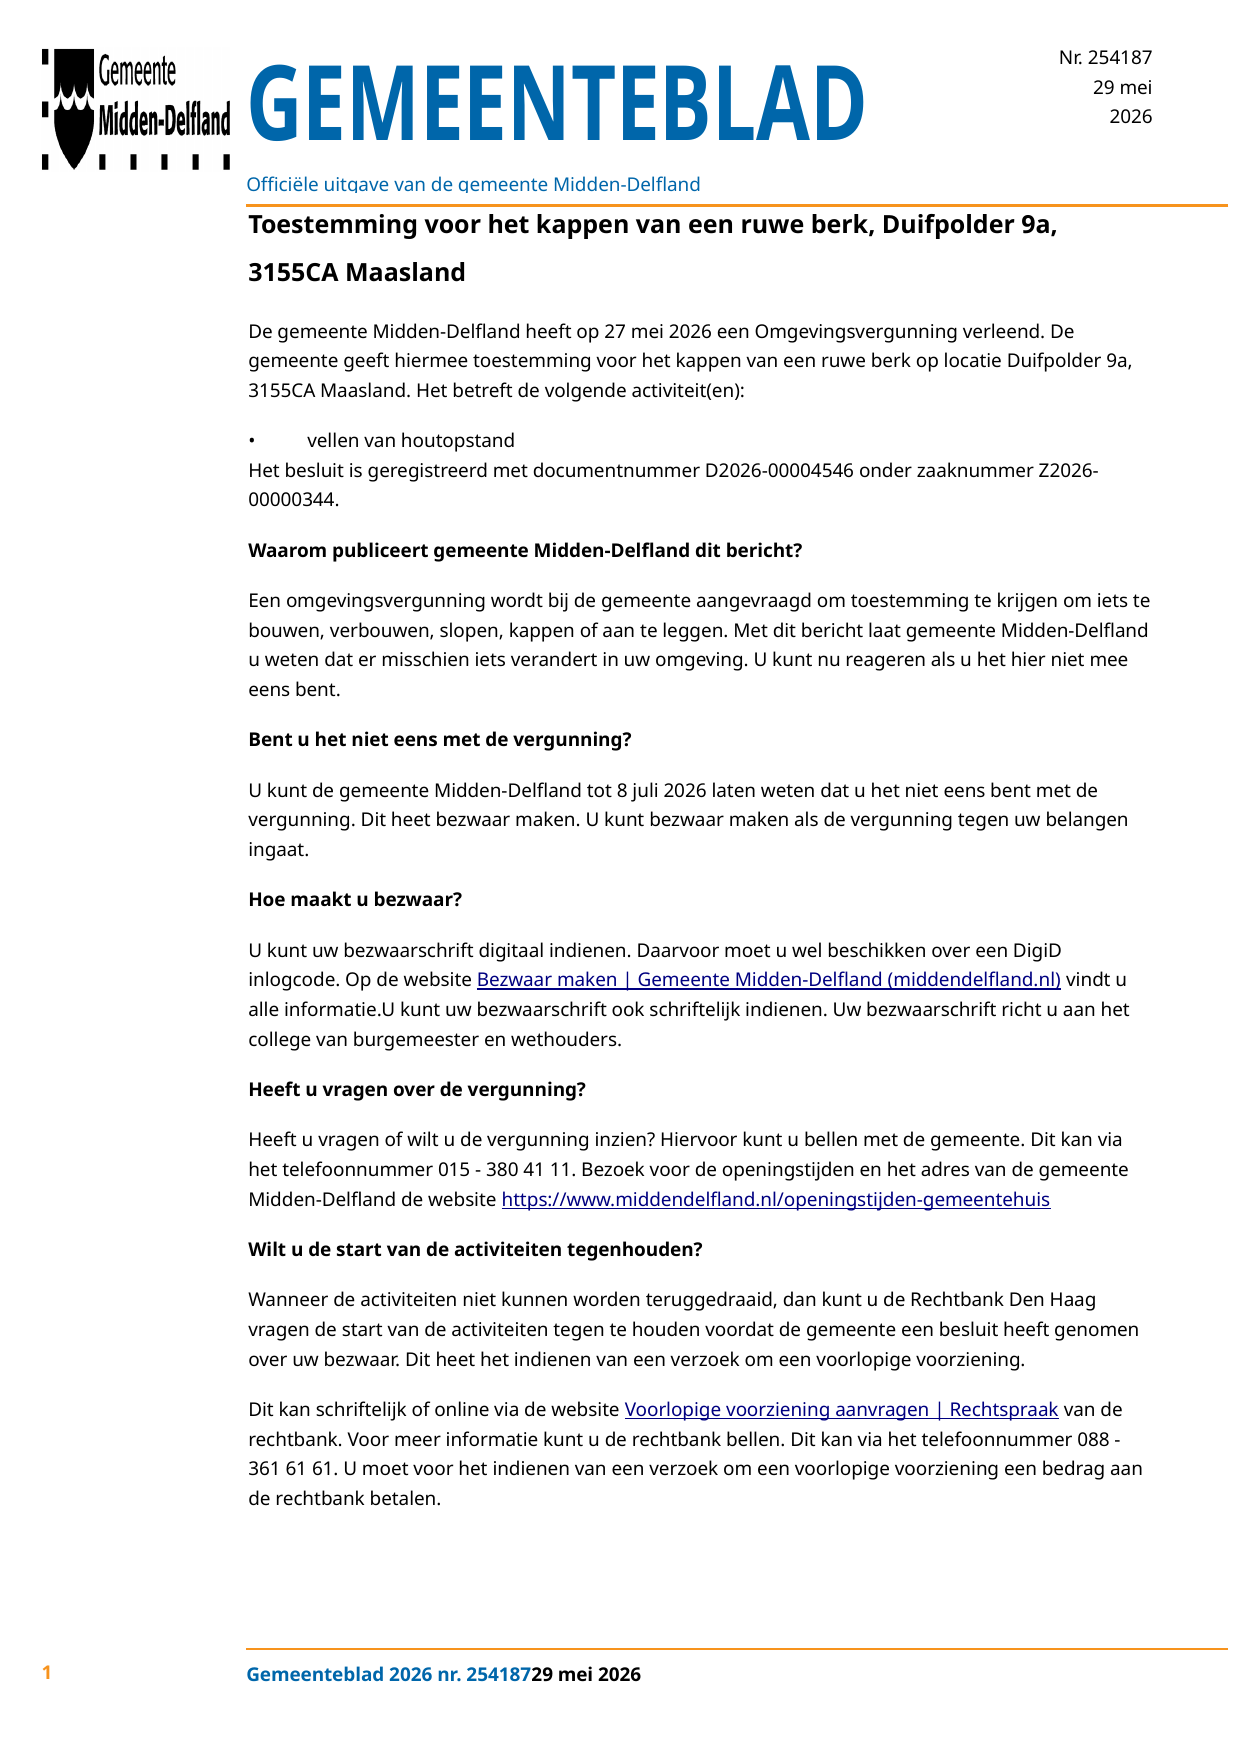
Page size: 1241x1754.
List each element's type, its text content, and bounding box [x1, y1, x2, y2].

text Het besluit is geregistreerd met documentnummer D2026-00004546 onder zaaknummer Z2026-00000344. [248, 457, 1152, 512]
text Heeft u vragen over de vergunning? [248, 1076, 1152, 1102]
text Een omgevingsvergunning wordt bij de gemeente aangevraagd om toestemming te krijgen om iets te bouwen, verbouwen, slopen, kappen of aan te leggen. Met dit bericht laat gemeente Midden-Delfland u weten dat er misschien iets verandert in uw omgeving. U kunt nu reageren als u het hier niet mee eens bent. [248, 587, 1152, 702]
text Wilt u de start van de activiteiten tegenhouden? [248, 1236, 1152, 1262]
text Waarom publiceert gemeente Midden-Delfland dit bericht? [248, 537, 1152, 563]
text Wanneer de activiteiten niet kunnen worden teruggedraaid, dan kunt u de Rechtbank Den Haag vragen de start van de activiteiten tegen te houden voordat de gemeente een besluit heeft genomen over uw bezwaar. Dit heet het indienen van een verzoek om een voorlopige voorziening. [248, 1287, 1152, 1372]
text Heeft u vragen of wilt u de vergunning inzien? Hiervoor kunt u bellen met de gemeente. Dit kan via het telefoonnummer 015 - 380 41 11. Bezoek voor de openingstijden en het adres van de gemeente Midden-Delfland de website https://www.middendelfland.nl/openingstijden-gemeentehuis [248, 1127, 1152, 1212]
list vellen van houtopstand [248, 427, 1152, 453]
text Hoe maakt u bezwaar? [248, 887, 1152, 912]
text Bent u het niet eens met de vergunning? [248, 727, 1152, 752]
text De gemeente Midden-Delfland heeft op 27 mei 2026 een Omgevingsvergunning verleend. De gemeente geeft hiermee toestemming voor het kappen van een ruwe berk op locatie Duifpolder 9a, 3155CA Maasland. Het betreft de volgende activiteit(en): [248, 318, 1152, 403]
picture [41, 47, 231, 172]
text U kunt de gemeente Midden-Delfland tot 8 juli 2026 laten weten dat u het niet eens bent met de vergunning. Dit heet bezwaar maken. U kunt bezwaar maken als de vergunning tegen uw belangen ingaat. [248, 777, 1152, 862]
text U kunt uw bezwaarschrift digitaal indienen. Daarvoor moet u wel beschikken over een DigiD inlogcode. Op de website Bezwaar maken | Gemeente Midden-Delfland (middendelfland.nl) vindt u alle informatie.U kunt uw bezwaarschrift ook schriftelijk indienen. Uw bezwaarschrift richt u aan het college van burgemeester en wethouders. [248, 937, 1152, 1052]
text Dit kan schriftelijk of online via de website Voorlopige voorziening aanvragen | Rechtspraak van de rechtbank. Voor meer informatie kunt u de rechtbank bellen. Dit kan via het telefoonnummer 088 - 361 61 61. U moet voor het indienen van een verzoek om een voorlopige voorziening een bedrag aan de rechtbank betalen. [248, 1396, 1152, 1511]
text Toestemming voor het kappen van een ruwe berk, Duifpolder 9a, 3155CA Maasland [248, 207, 1152, 288]
